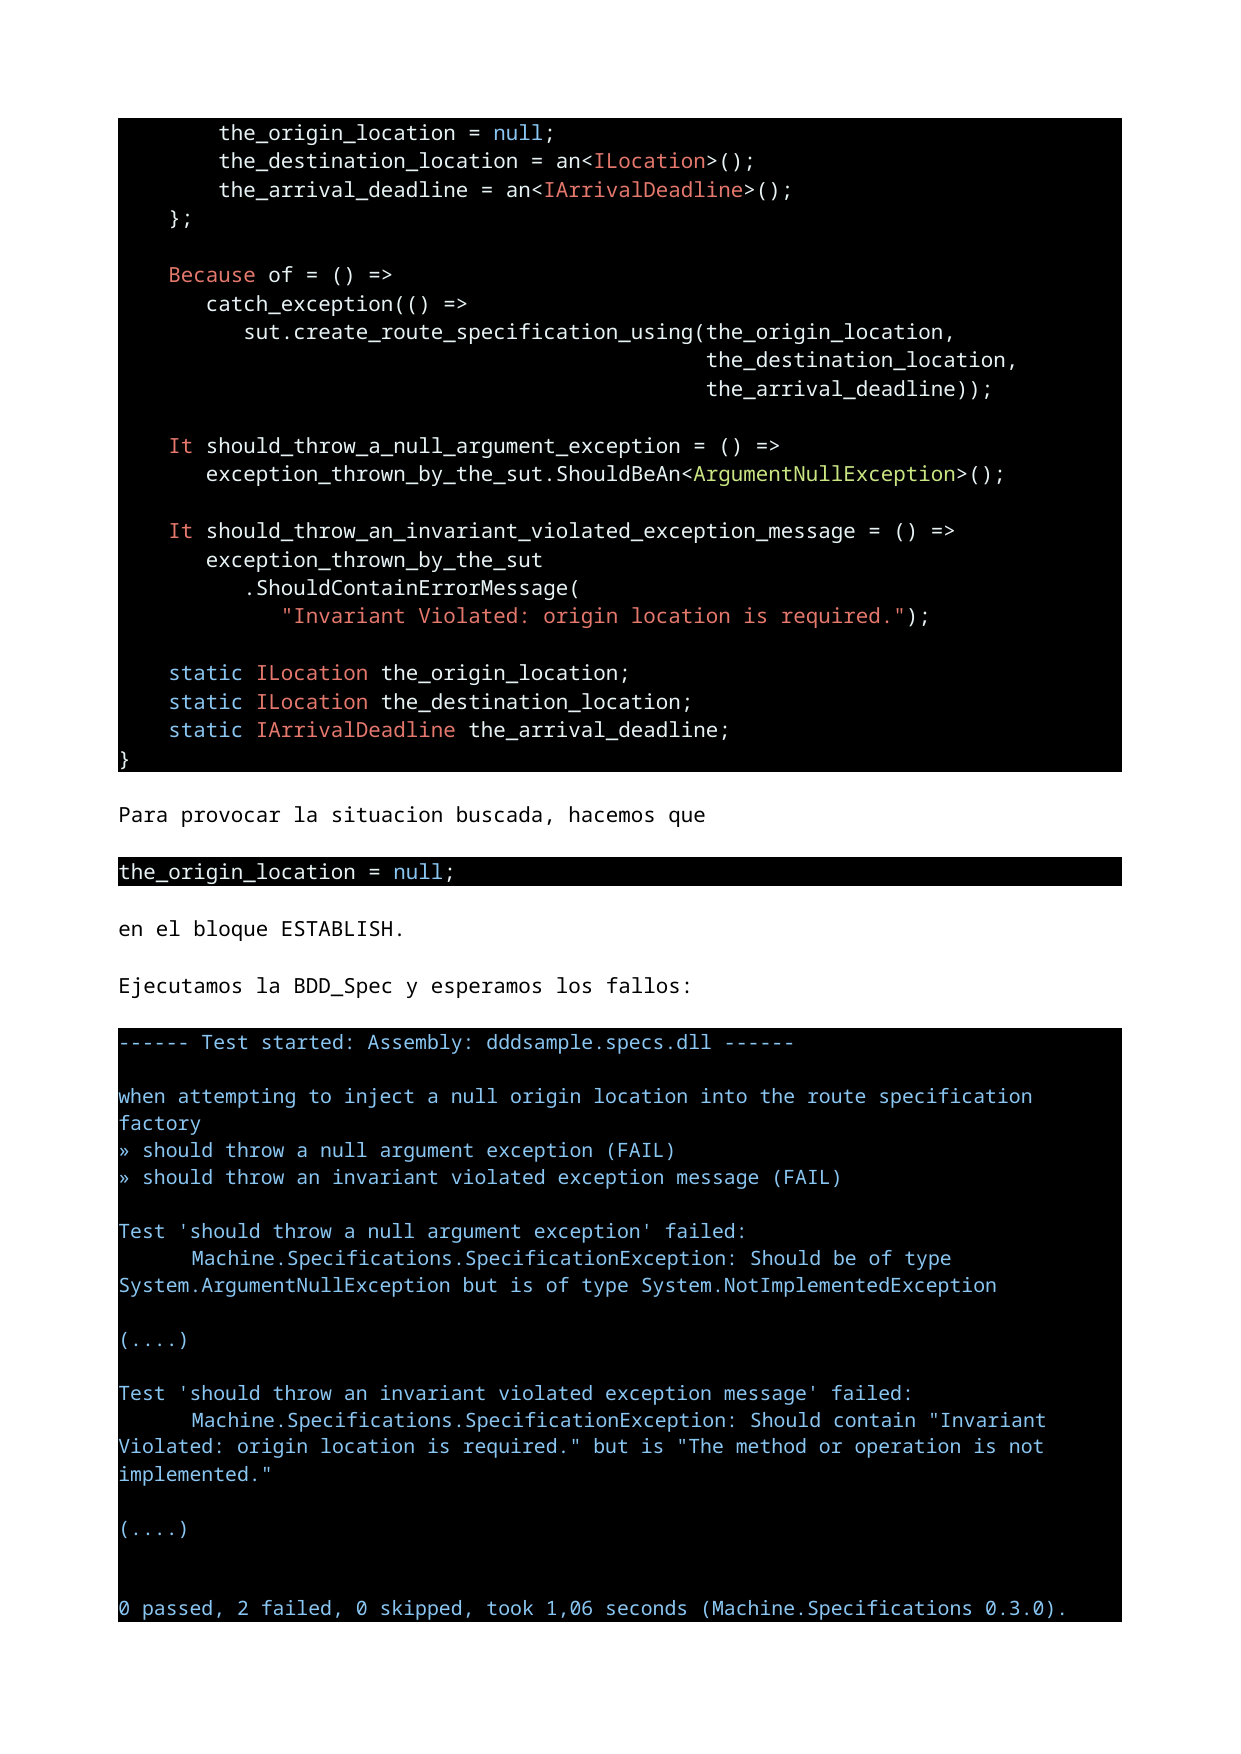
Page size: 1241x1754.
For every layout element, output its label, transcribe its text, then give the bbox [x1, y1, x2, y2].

text exception_thrown_by_the_sut [118, 545, 1122, 573]
text Ejecutamos la BDD_Spec y esperamos los fallos: [118, 971, 1122, 1000]
text when attempting to inject a null origin location into the route specification factory [118, 1082, 1122, 1136]
text exception_thrown_by_the_sut.ShouldBeAn<ArgumentNullException>(); [118, 459, 1122, 488]
text Para provocar la situacion buscada, hacemos que [118, 801, 1122, 829]
text static ILocation the_origin_location; [118, 658, 1122, 687]
text the_destination_location = an<ILocation>(); [118, 147, 1122, 175]
text }; [118, 203, 1122, 232]
text the_destination_location, [118, 346, 1122, 374]
text "Invariant Violated: origin location is required."); [118, 602, 1122, 630]
text Machine.Specifications.SpecificationException: Should contain "Invariant Violated: origin location is required." but is "The method or operation is not implemented." [118, 1406, 1122, 1487]
text the_origin_location = null; [118, 857, 1122, 886]
text (....) [118, 1514, 1122, 1541]
text Test 'should throw an invariant violated exception message' failed: [118, 1379, 1122, 1406]
text Test 'should throw a null argument exception' failed: [118, 1217, 1122, 1244]
text the_arrival_deadline)); [118, 374, 1122, 402]
text en el bloque ESTABLISH. [118, 914, 1122, 943]
text the_origin_location = null; [118, 118, 1122, 147]
text » should throw a null argument exception (FAIL) [118, 1136, 1122, 1163]
text catch_exception(() => [118, 289, 1122, 317]
text Machine.Specifications.SpecificationException: Should be of type System.ArgumentNullException but is of type System.NotImplementedException [118, 1244, 1122, 1298]
text static ILocation the_destination_location; [118, 687, 1122, 715]
text ------ Test started: Assembly: dddsample.specs.dll ------ [118, 1028, 1122, 1055]
text the_arrival_deadline = an<IArrivalDeadline>(); [118, 175, 1122, 203]
text It should_throw_a_null_argument_exception = () => [118, 431, 1122, 459]
text Because of = () => [118, 260, 1122, 289]
text } [118, 744, 1122, 772]
text (....) [118, 1325, 1122, 1352]
text static IArrivalDeadline the_arrival_deadline; [118, 715, 1122, 744]
text .ShouldContainErrorMessage( [118, 573, 1122, 602]
text It should_throw_an_invariant_violated_exception_message = () => [118, 516, 1122, 545]
text 0 passed, 2 failed, 0 skipped, took 1,06 seconds (Machine.Specifications 0.3.0). [118, 1595, 1122, 1622]
text sut.create_route_specification_using(the_origin_location, [118, 317, 1122, 346]
text » should throw an invariant violated exception message (FAIL) [118, 1163, 1122, 1190]
